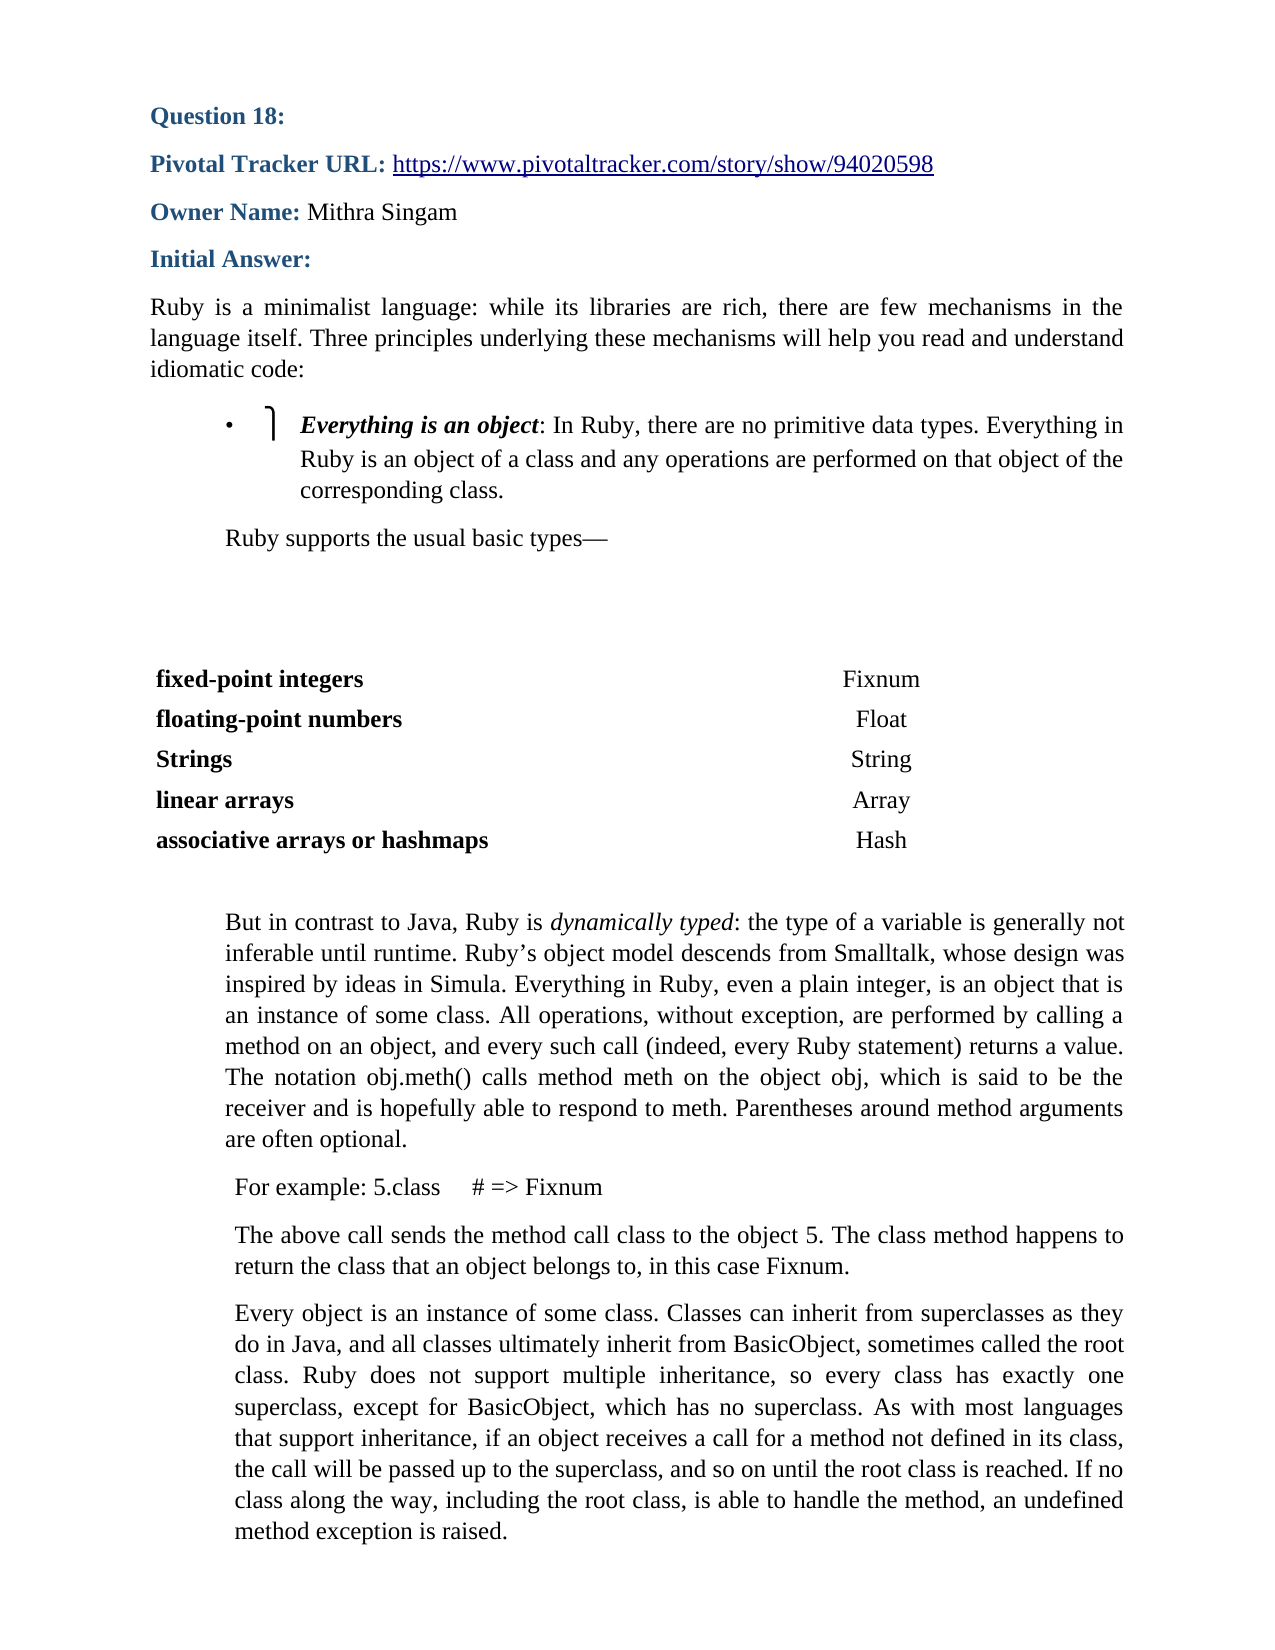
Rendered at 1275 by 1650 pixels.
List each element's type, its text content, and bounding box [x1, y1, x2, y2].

table_header Types [150, 618, 637, 658]
table_cell Hash [638, 819, 1125, 859]
table_cell fixed-point integers [150, 658, 637, 698]
text For example: 5.class # => Fixnum [225, 1172, 1125, 1201]
table_header Class [638, 618, 1125, 658]
list ⎫ Everything is an object: In Ruby, there are no primitive data types. Everything in Ruby is an object of a class and any operations are performed on that object of the corresponding class. [225, 402, 1125, 504]
table_cell String [638, 739, 1125, 779]
text But in contrast to Java, Ruby is dynamically typed: the type of a variable is generally not inferable until runtime. Ruby’s object model descends from Smalltalk, whose design was inspired by ideas in Simula. Everything in Ruby, even a plain integer, is an object that is an instance of some class. All operations, without exception, are performed by calling a method on an object, and every such call (indeed, every Ruby statement) returns a value. The notation obj.meth() calls method meth on the object obj, which is said to be the receiver and is hopefully able to respond to meth. Parentheses around method arguments are often optional. [225, 907, 1125, 1153]
text Ruby supports the usual basic types— [225, 523, 1125, 551]
table_cell Float [638, 699, 1125, 739]
table_cell Array [638, 779, 1125, 819]
text Every object is an instance of some class. Classes can inherit from superclasses as they do in Java, and all classes ultimately inherit from BasicObject, sometimes called the root class. Ruby does not support multiple inheritance, so every class has exactly one superclass, except for BasicObject, which has no superclass. As with most languages that support inheritance, if an object receives a call for a method not defined in its class, the call will be passed up to the superclass, and so on until the root class is reached. If no class along the way, including the root class, is able to handle the method, an undefined method exception is raised. [234, 1298, 1125, 1544]
text Question 18: [150, 101, 1125, 130]
text Initial Answer: [150, 244, 1125, 273]
text Ruby is a minimalist language: while its libraries are rich, there are few mechanisms in the language itself. Three principles underlying these mechanisms will help you read and understand idiomatic code: [150, 292, 1125, 383]
table_cell associative arrays or hashmaps [150, 819, 637, 859]
text Pivotal Tracker URL: https://www.pivotaltracker.com/story/show/94020598 [150, 149, 1125, 178]
table_cell Fixnum [638, 658, 1125, 698]
text The above call sends the method call class to the object 5. The class method happens to return the class that an object belongs to, in this case Fixnum. [234, 1220, 1125, 1279]
table_cell linear arrays [150, 779, 637, 819]
text Owner Name: Mithra Singam [150, 197, 1125, 226]
table_cell Strings [150, 739, 637, 779]
table_cell floating-point numbers [150, 699, 637, 739]
